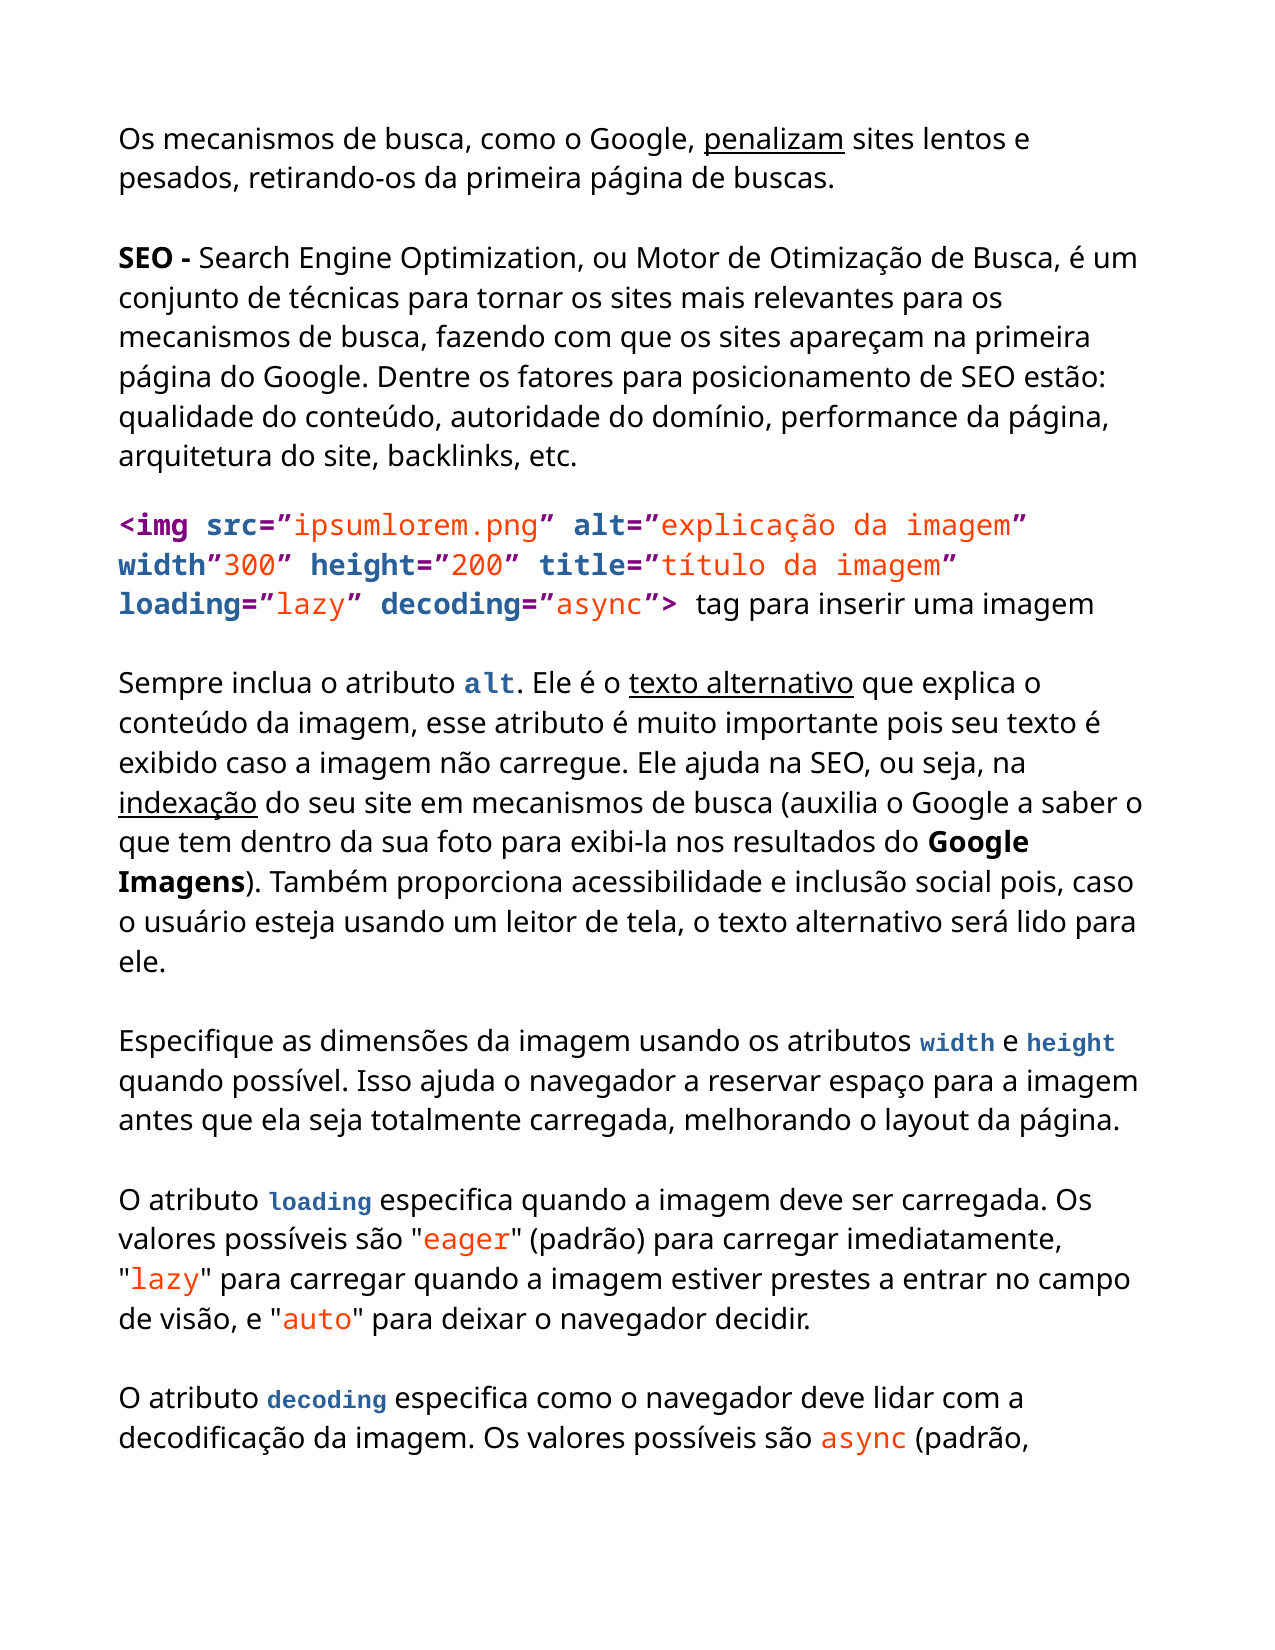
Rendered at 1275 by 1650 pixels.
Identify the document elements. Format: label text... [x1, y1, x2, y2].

text Especifique as dimensões da imagem usando os atributos width e height quando possível. Isso ajuda o navegador a reservar espaço para a imagem antes que ela seja totalmente carregada, melhorando o layout da página. [118, 1020, 1157, 1139]
text Sempre inclua o atributo alt. Ele é o texto alternativo que explica o conteúdo da imagem, esse atributo é muito importante pois seu texto é exibido caso a imagem não carregue. Ele ajuda na SEO, ou seja, na indexação do seu site em mecanismos de busca (auxilia o Google a saber o que tem dentro da sua foto para exibi-la nos resultados do Google Imagens). Também proporciona acessibilidade e inclusão social pois, caso o usuário esteja usando um leitor de tela, o texto alternativo será lido para ele. [118, 663, 1157, 981]
text Os mecanismos de busca, como o Google, penalizam sites lentos e pesados, retirando-os da primeira página de buscas. [118, 118, 1157, 197]
text SEO - Search Engine Optimization, ou Motor de Otimização de Busca, é um conjunto de técnicas para tornar os sites mais relevantes para os mecanismos de busca, fazendo com que os sites apareçam na primeira página do Google. Dentre os fatores para posicionamento de SEO estão: qualidade do conteúdo, autoridade do domínio, performance da página, arquitetura do site, backlinks, etc. [118, 237, 1157, 475]
text O atributo decoding especifica como o navegador deve lidar com a decodificação da imagem. Os valores possíveis são async (padrão, [118, 1377, 1157, 1457]
text <img src=”ipsumlorem.png” alt=”explicação da imagem” width”300” height=”200” title=”título da imagem” loading=”lazy” decoding=”async”> tag para inserir uma imagem [118, 504, 1157, 623]
text O atributo loading especifica quando a imagem deve ser carregada. Os valores possíveis são "eager" (padrão) para carregar imediatamente, "lazy" para carregar quando a imagem estiver prestes a entrar no campo de visão, e "auto" para deixar o navegador decidir. [118, 1179, 1157, 1338]
